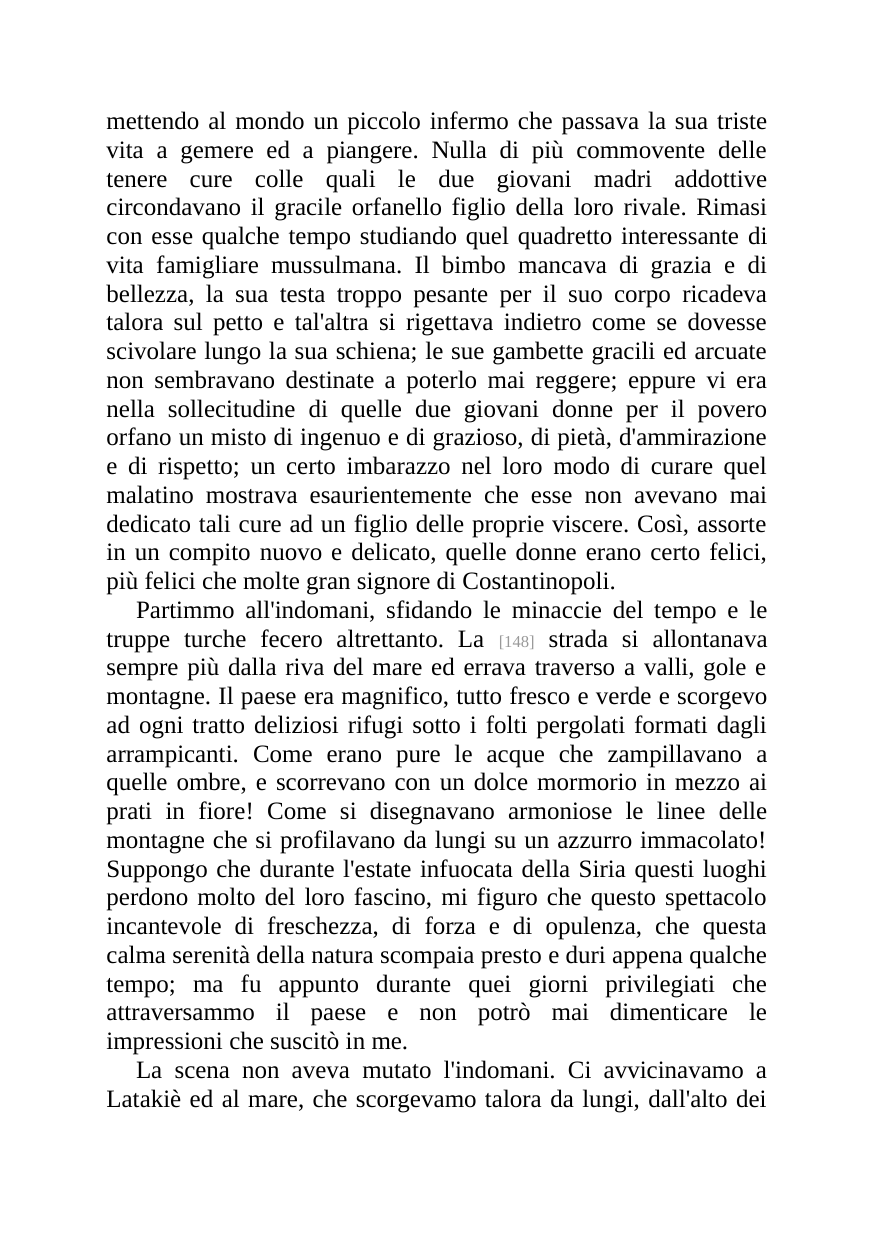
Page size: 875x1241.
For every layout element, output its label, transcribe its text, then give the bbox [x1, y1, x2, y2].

text mettendo al mondo un piccolo infermo che passava la sua triste vita a gemere ed a piangere. Nulla di più commovente delle tenere cure colle quali le due giovani madri addottive circondavano il gracile orfanello figlio della loro rivale. Rimasi con esse qualche tempo studiando quel quadretto interessante di vita famigliare mussulmana. Il bimbo mancava di grazia e di bellezza, la sua testa troppo pesante per il suo corpo ricadeva talora sul petto e tal'altra si rigettava indietro come se dovesse scivolare lungo la sua schiena; le sue gambette gracili ed arcuate non sembravano destinate a poterlo mai reggere; eppure vi era nella sollecitudine di quelle due giovani donne per il povero orfano un misto di ingenuo e di grazioso, di pietà, d'ammirazione e di rispetto; un certo imbarazzo nel loro modo di curare quel malatino mostrava esaurientemente che esse non avevano mai dedicato tali cure ad un figlio delle proprie viscere. Così, assorte in un compito nuovo e delicato, quelle donne erano certo felici, più felici che molte gran signore di Costantinopoli. [106, 106, 768, 595]
text La scena non aveva mutato l'indomani. Ci avvicinavamo a Latakiè ed al mare, che scorgevamo talora da lungi, dall'alto dei [106, 1055, 768, 1112]
text Partimmo all'indomani, sfidando le minaccie del tempo e le truppe turche fecero altrettanto. La [148] strada si allontanava sempre più dalla riva del mare ed errava traverso a valli, gole e montagne. Il paese era magnifico, tutto fresco e verde e scorgevo ad ogni tratto deliziosi rifugi sotto i folti pergolati formati dagli arrampicanti. Come erano pure le acque che zampillavano a quelle ombre, e scorrevano con un dolce mormorio in mezzo ai prati in fiore! Come si disegnavano armoniose le linee delle montagne che si profilavano da lungi su un azzurro immacolato! Suppongo che durante l'estate infuocata della Siria questi luoghi perdono molto del loro fascino, mi figuro che questo spettacolo incantevole di freschezza, di forza e di opulenza, che questa calma serenità della natura scompaia presto e duri appena qualche tempo; ma fu appunto durante quei giorni privilegiati che attraversammo il paese e non potrò mai dimenticare le impressioni che suscitò in me. [106, 595, 768, 1055]
